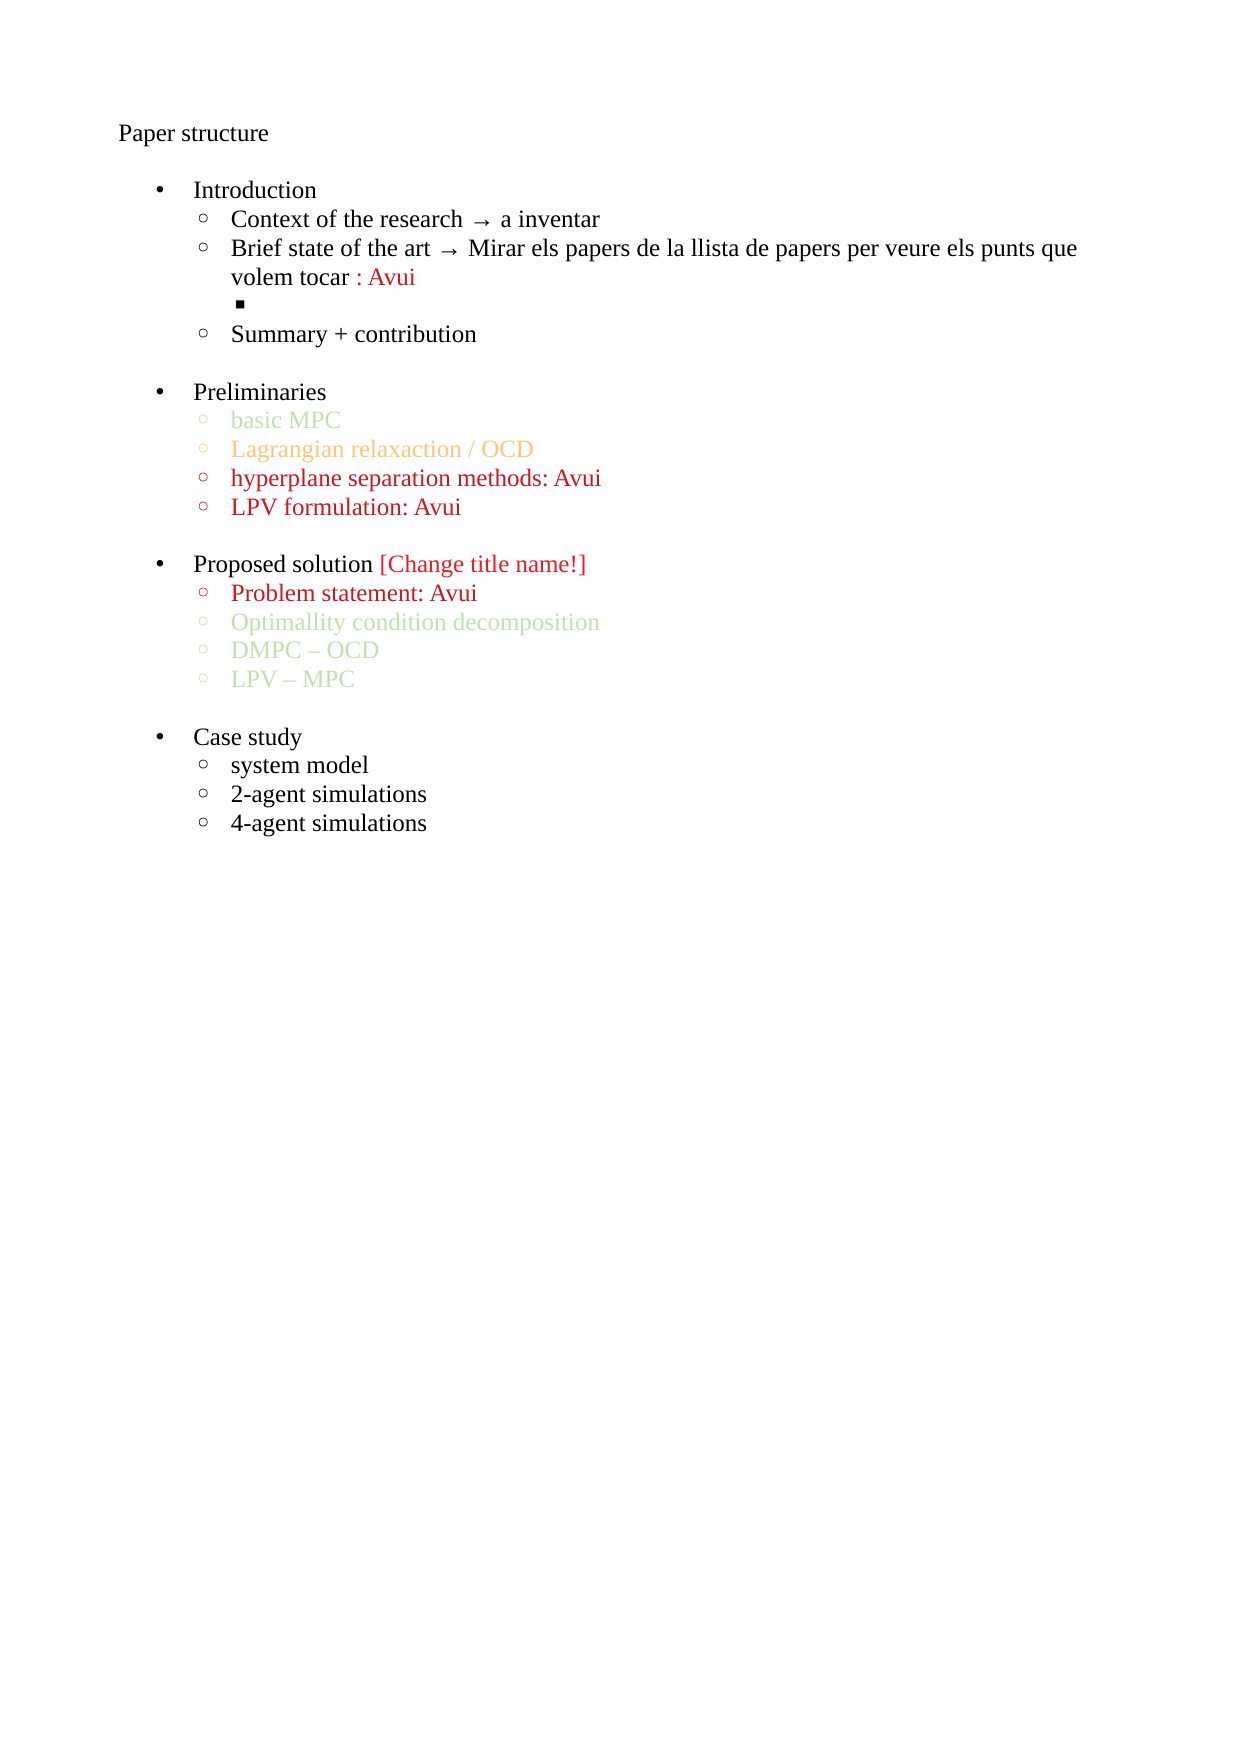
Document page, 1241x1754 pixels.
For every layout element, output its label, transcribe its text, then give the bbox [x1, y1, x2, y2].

list Summary + contribution [193, 319, 1122, 348]
list Context of the research → a inventar [193, 204, 1122, 233]
list Introduction [156, 176, 1122, 204]
list system model [193, 751, 1122, 779]
list basic MPC [193, 406, 1122, 434]
list 4-agent simulations [193, 808, 1122, 837]
list hyperplane separation methods: Avui [193, 463, 1122, 492]
list LPV – MPC [193, 664, 1122, 693]
list Case study [156, 722, 1122, 751]
list LPV formulation: Avui [193, 492, 1122, 521]
list Preliminaries [156, 377, 1122, 406]
list Brief state of the art → Mirar els papers de la llista de papers per veure els punts que volem tocar : Avui [193, 233, 1122, 291]
text Paper structure [118, 118, 1122, 147]
list Problem statement: Avui [193, 578, 1122, 607]
list 2-agent simulations [193, 779, 1122, 808]
list DMPC – OCD [193, 636, 1122, 664]
list Lagrangian relaxaction / OCD [193, 434, 1122, 463]
list Proposed solution [Change title name!] [156, 549, 1122, 578]
list Optimallity condition decomposition [193, 607, 1122, 636]
